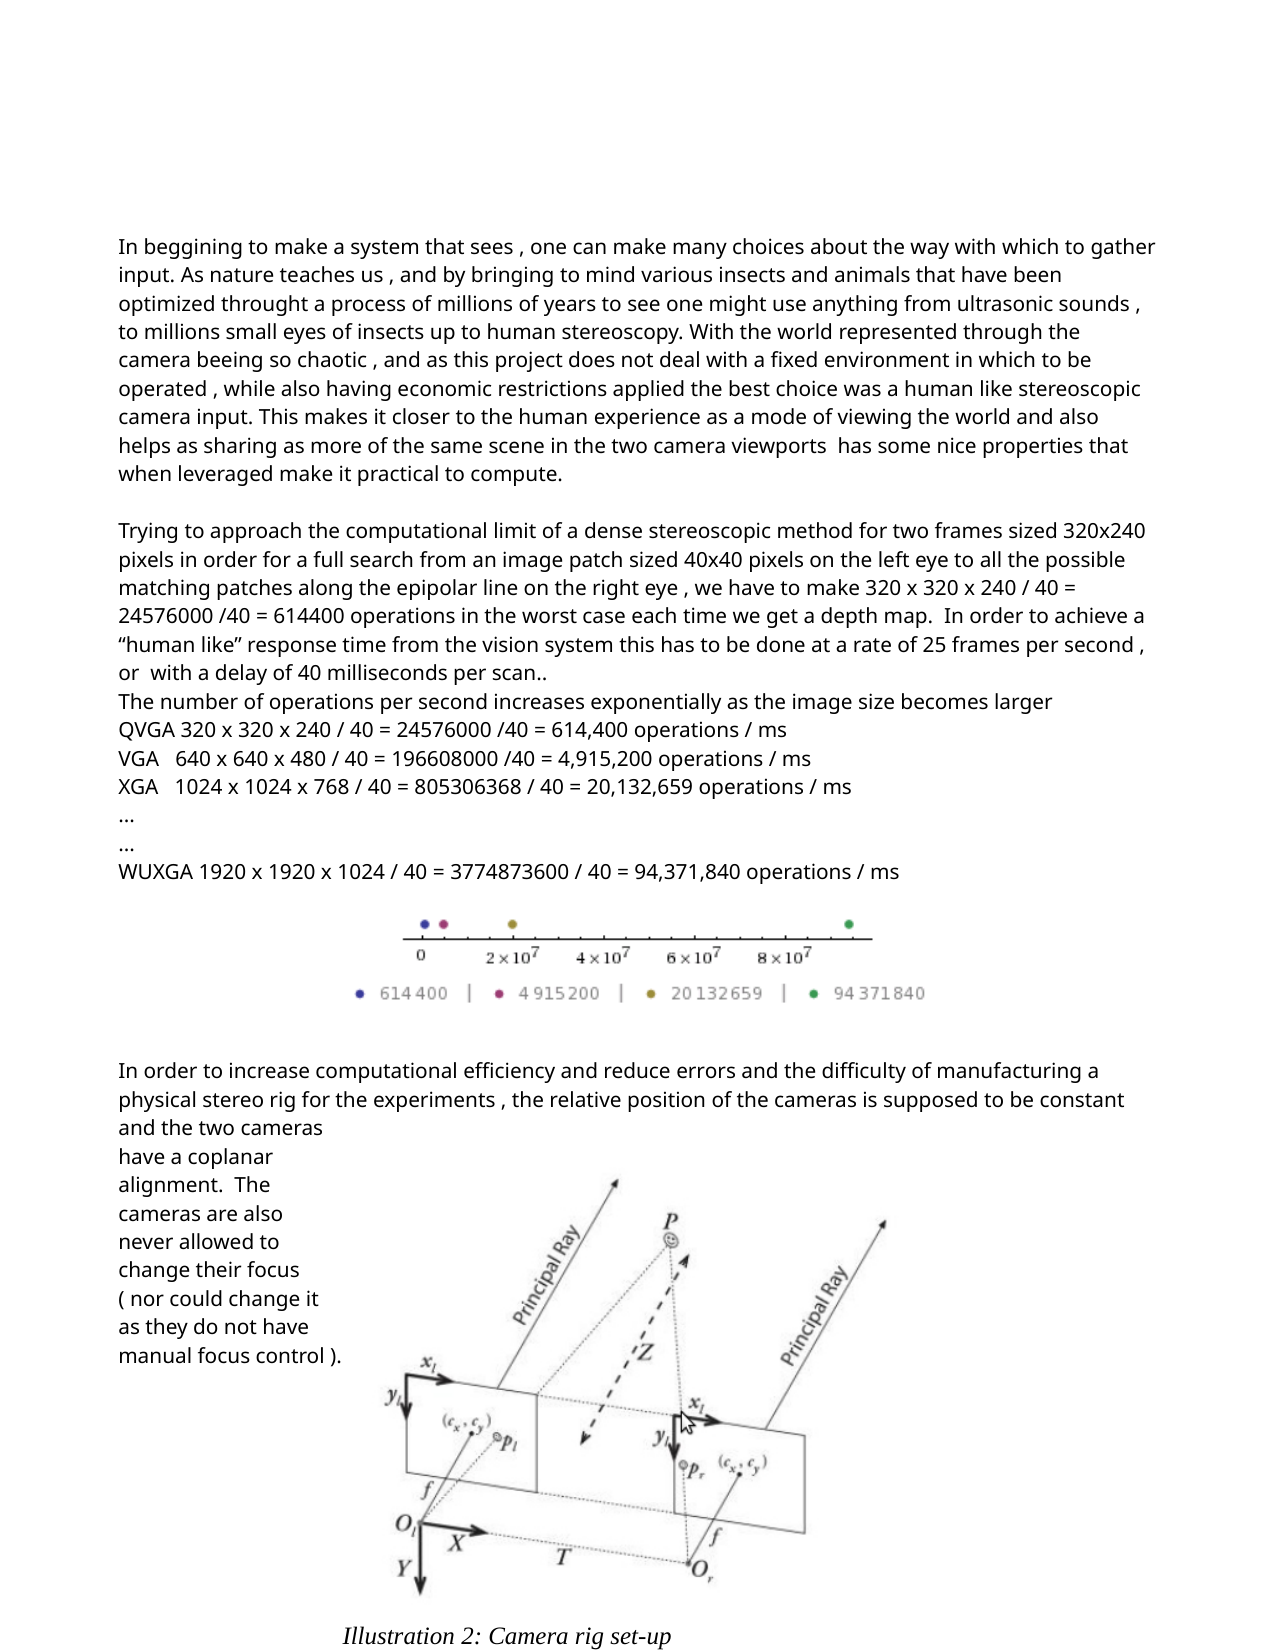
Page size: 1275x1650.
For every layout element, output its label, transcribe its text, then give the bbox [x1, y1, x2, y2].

picture [342, 1138, 933, 1622]
text XGA 1024 x 1024 x 768 / 40 = 805306368 / 40 = 20,132,659 operations / ms [118, 772, 1157, 801]
picture [350, 909, 926, 1006]
text In beggining to make a system that sees , one can make many choices about the way with which to gather input. As nature teaches us , and by bringing to mind various insects and animals that have been optimized throught a process of millions of years to see one might use anything from ultrasonic sounds , to millions small eyes of insects up to human stereoscopy. With the world represented through the camera beeing so chaotic , and as this project does not deal with a fixed environment in which to be operated , while also having economic restrictions applied the best choice was a human like stereoscopic camera input. This makes it closer to the human experience as a mode of viewing the world and also helps as sharing as more of the same scene in the two camera viewports has some nice properties that when leveraged make it practical to compute. [118, 232, 1157, 488]
text ... [118, 801, 1157, 829]
text VGA 640 x 640 x 480 / 40 = 196608000 /40 = 4,915,200 operations / ms [118, 744, 1157, 772]
text QVGA 320 x 320 x 240 / 40 = 24576000 /40 = 614,400 operations / ms [118, 715, 1157, 744]
text In order to increase computational efficiency and reduce errors and the difficulty of manufacturing a physical stereo rig for the experiments , the relative position of the cameras is supposed to be constant and the two cameras have a coplanar alignment. The cameras are also never allowed to change their focus ( nor could change it as they do not have manual focus control ). [118, 1057, 1157, 1369]
text Illustration 2: Camera rig set-up [342, 1622, 933, 1650]
text Trying to approach the computational limit of a dense stereoscopic method for two frames sized 320x240 pixels in order for a full search from an image patch sized 40x40 pixels on the left eye to all the possible matching patches along the epipolar line on the right eye , we have to make 320 x 320 x 240 / 40 = 24576000 /40 = 614400 operations in the worst case each time we get a depth map. In order to achieve a “human like” response time from the vision system this has to be done at a rate of 25 frames per second , or with a delay of 40 milliseconds per scan.. [118, 516, 1157, 687]
text WUXGA 1920 x 1920 x 1024 / 40 = 3774873600 / 40 = 94,371,840 operations / ms [118, 857, 1157, 886]
text ... [118, 829, 1157, 857]
text The number of operations per second increases exponentially as the image size becomes larger [118, 687, 1157, 715]
